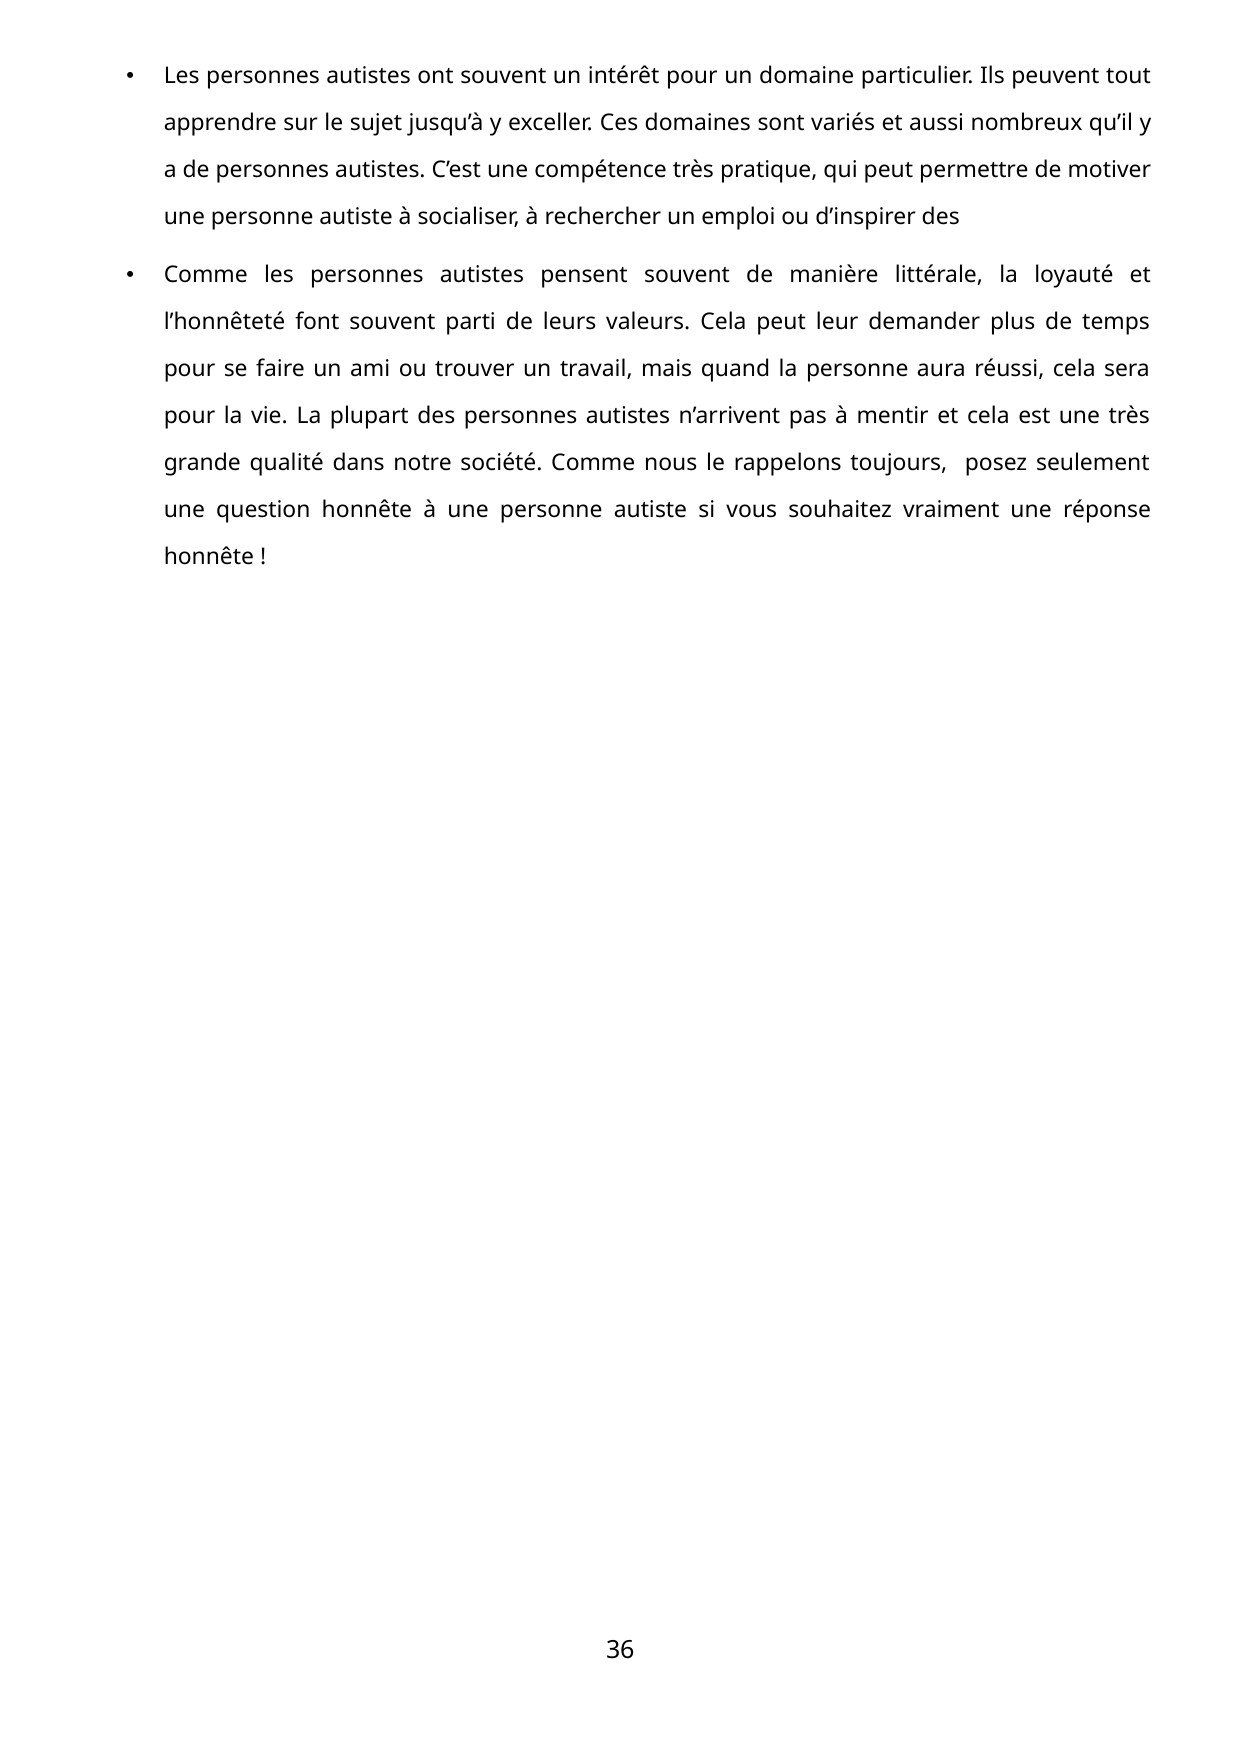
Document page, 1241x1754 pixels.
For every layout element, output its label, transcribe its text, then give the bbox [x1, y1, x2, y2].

list Comme les personnes autistes pensent souvent de manière littérale, la loyauté et l’honnêteté font souvent parti de leurs valeurs. Cela peut leur demander plus de temps pour se faire un ami ou trouver un travail, mais quand la personne aura réussi, cela sera pour la vie. La plupart des personnes autistes n’arrivent pas à mentir et cela est une très grande qualité dans notre société. Comme nous le rappelons toujours, posez seulement une question honnête à une personne autiste si vous souhaitez vraiment une réponse honnête ! [126, 258, 1152, 571]
list Les personnes autistes ont souvent un intérêt pour un domaine particulier. Ils peuvent tout apprendre sur le sujet jusqu’à y exceller. Ces domaines sont variés et aussi nombreux qu’il y a de personnes autistes. C’est une compétence très pratique, qui peut permettre de motiver une personne autiste à socialiser, à rechercher un emploi ou d’inspirer des [126, 59, 1152, 231]
